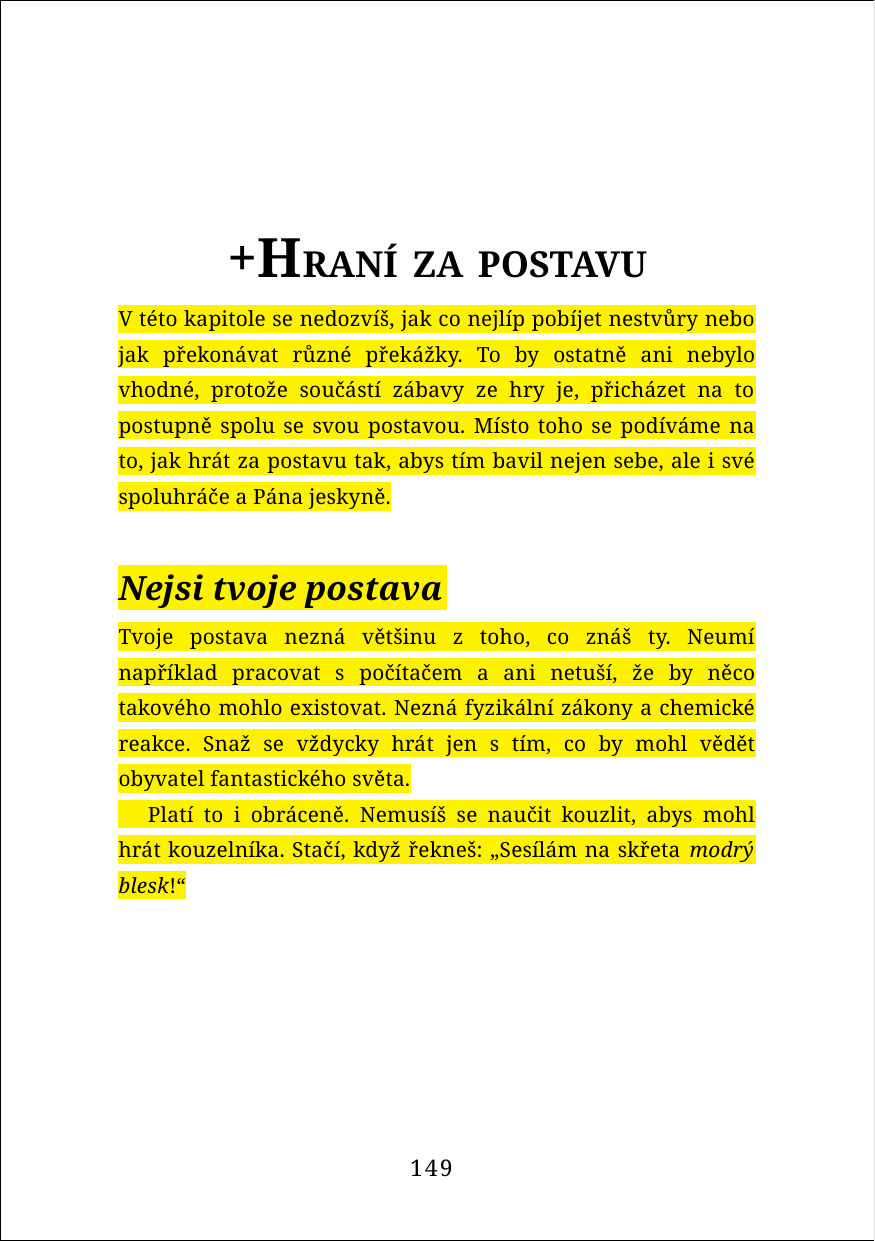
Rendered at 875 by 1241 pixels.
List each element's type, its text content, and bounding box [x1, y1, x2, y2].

text Tvoje postava nezná většinu z toho, co znáš ty. Neumí například pracovat s počítačem a ani netuší, že by něco takového mohlo existovat. Nezná fyzikální zákony a chemické reakce. Snaž se vždycky hrát jen s tím, co by mohl vědět obyvatel fantastického světa. Platí to i obráceně. Nemusíš se naučit kouzlit, abys mohl hrát kouzelníka. Stačí, když řekneš: „Sesílám na skřeta modrý blesk!“ [118, 622, 756, 899]
subtitle +Hraní za postavu [118, 219, 756, 293]
subtitle Nejsi tvoje postava [118, 565, 756, 610]
text V této kapitole se nedozvíš, jak co nejlíp pobíjet nestvůry nebo jak překonávat různé překážky. To by ostatně ani nebylo vhodné, protože součástí zábavy ze hry je, přicházet na to postupně spolu se svou postavou. Místo toho se podíváme na to, jak hrát za postavu tak, abys tím bavil nejen sebe, ale i své spoluhráče a Pána jeskyně. [118, 304, 756, 511]
